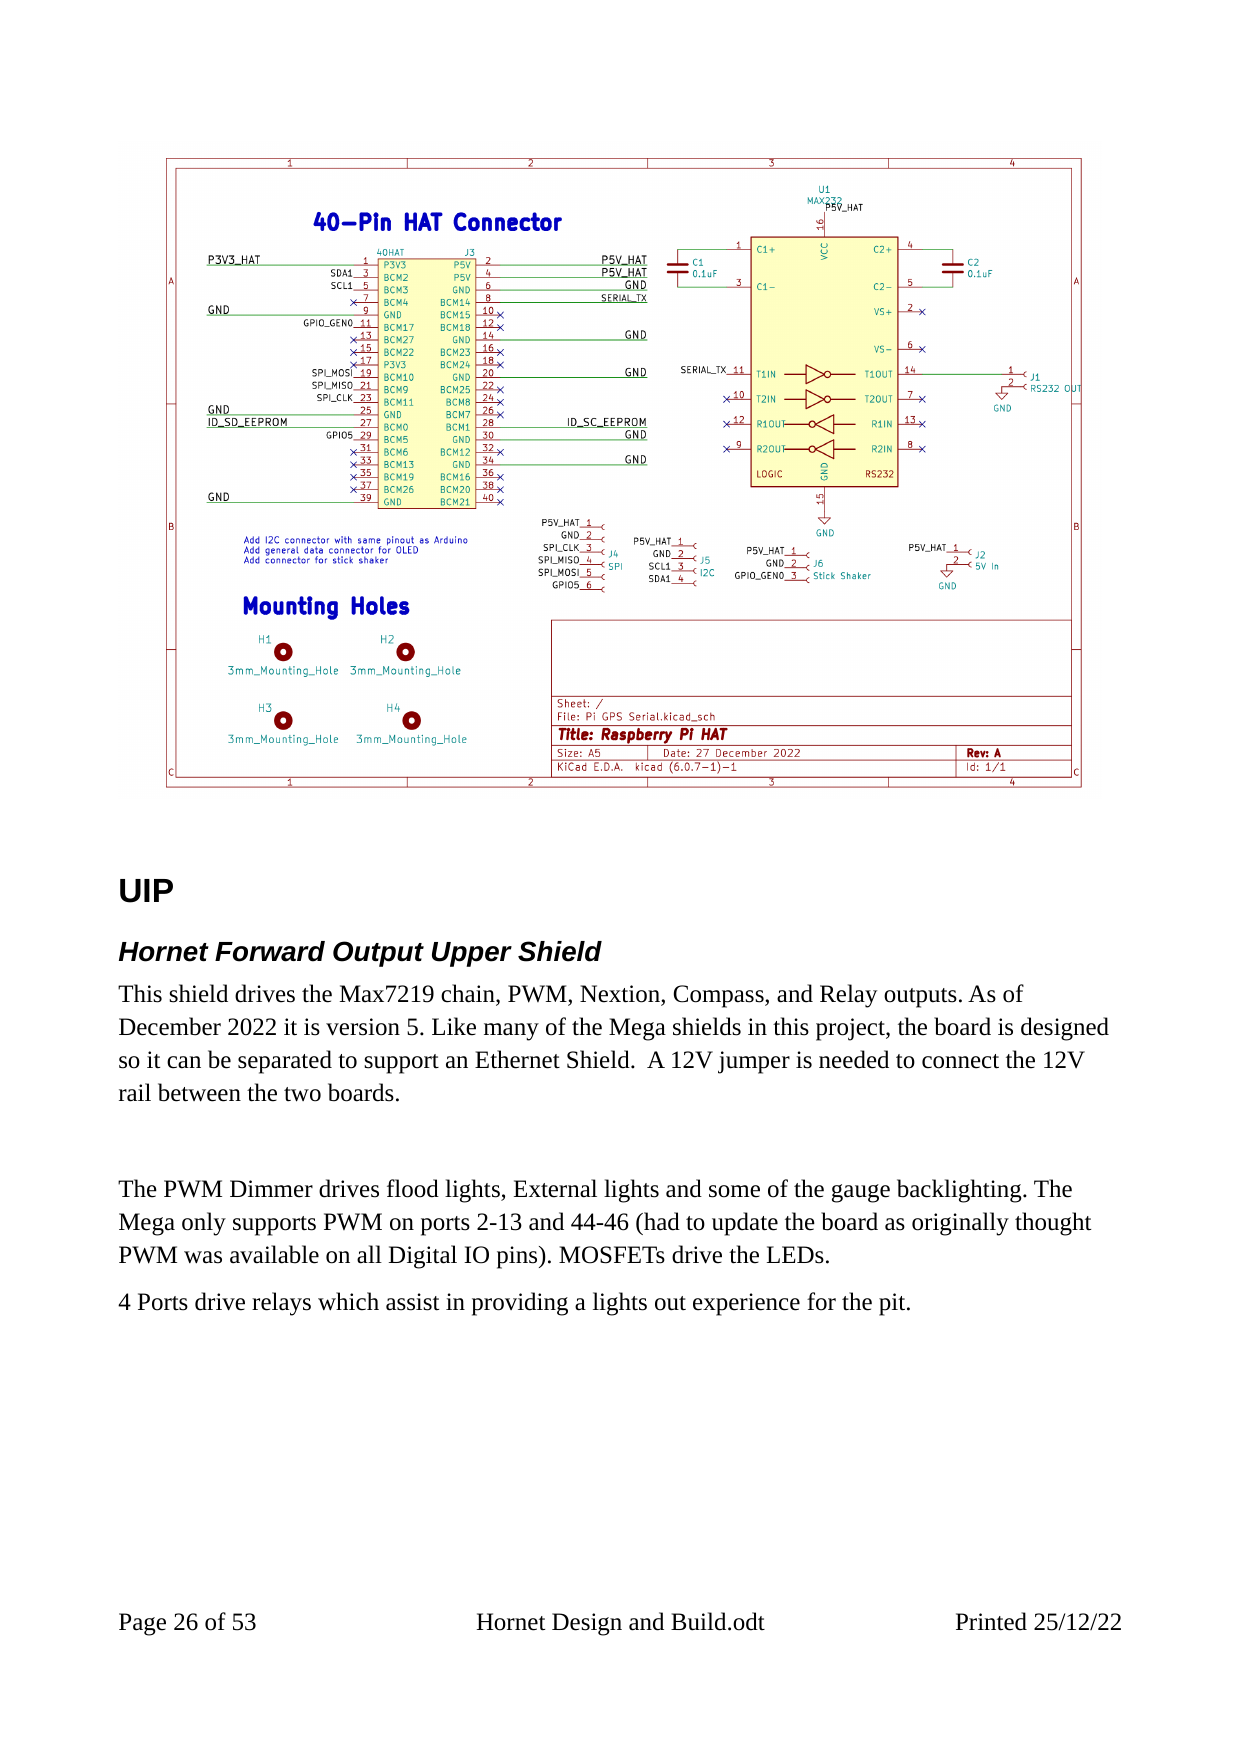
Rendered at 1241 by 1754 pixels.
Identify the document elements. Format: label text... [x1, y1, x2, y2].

picture [118, 141, 1103, 799]
subtitle UIP [118, 871, 1122, 910]
text 4 Ports drive relays which assist in providing a lights out experience for the pit. [118, 1287, 1122, 1316]
subtitle Hornet Forward Output Upper Shield [118, 935, 1122, 967]
text The PWM Dimmer drives flood lights, External lights and some of the gauge backlighting. The Mega only supports PWM on ports 2-13 and 44-46 (had to update the board as originally thought PWM was available on all Digital IO pins). MOSFETs drive the LEDs. [118, 1174, 1122, 1268]
text This shield drives the Max7219 chain, PWM, Nextion, Compass, and Relay outputs. As of December 2022 it is version 5. Like many of the Mega shields in this project, the board is designed so it can be separated to support an Ethernet Shield. A 12V jumper is needed to connect the 12V rail between the two boards. [118, 979, 1122, 1107]
